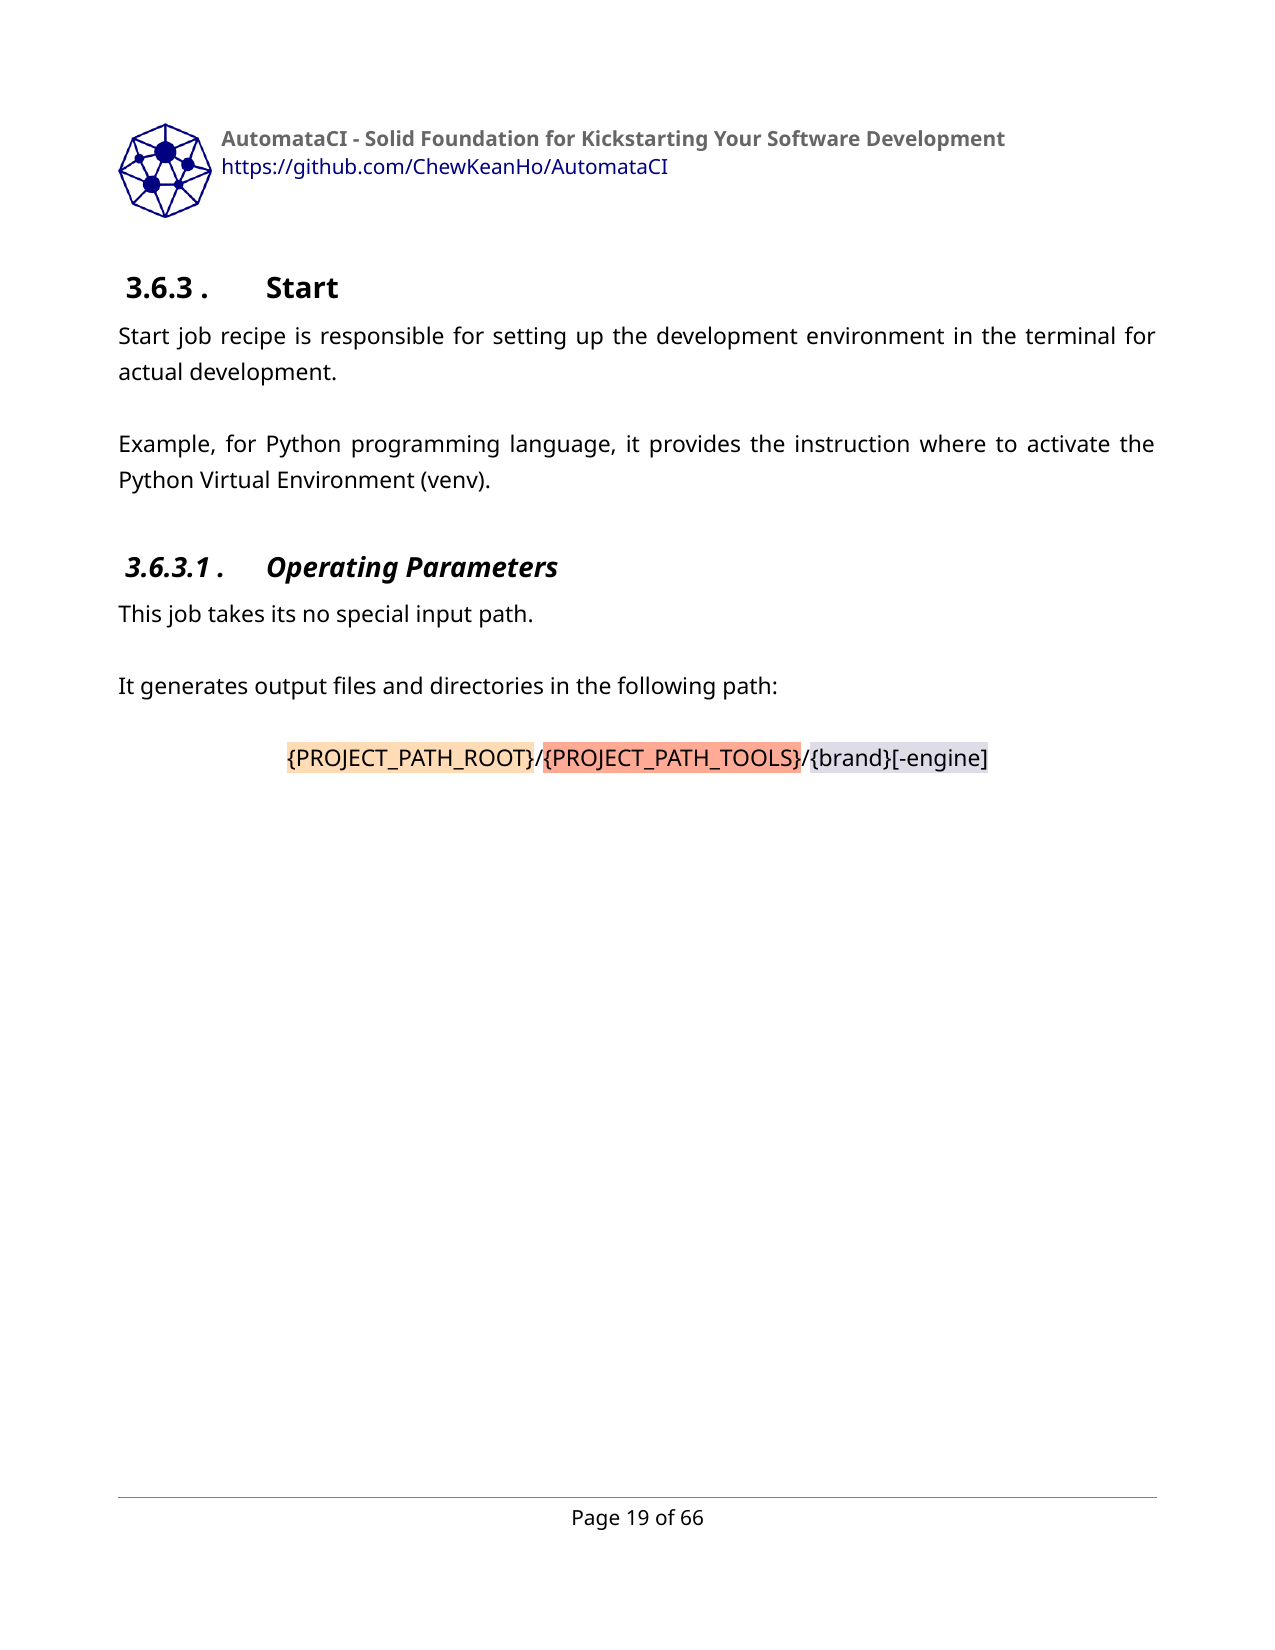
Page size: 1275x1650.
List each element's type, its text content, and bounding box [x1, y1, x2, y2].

text Start job recipe is responsible for setting up the development environment in the terminal for actual development. [118, 320, 1157, 387]
text This job takes its no special input path. [118, 598, 1157, 629]
text Example, for Python programming language, it provides the instruction where to activate the Python Virtual Environment (venv). [118, 428, 1157, 495]
subtitle Operating Parameters [118, 548, 1157, 586]
text It generates output files and directories in the following path: [118, 670, 1157, 701]
picture [118, 123, 212, 218]
text {PROJECT_PATH_ROOT}/{PROJECT_PATH_TOOLS}/{brand}[-engine] [118, 742, 1157, 773]
subtitle Start [118, 267, 1157, 307]
